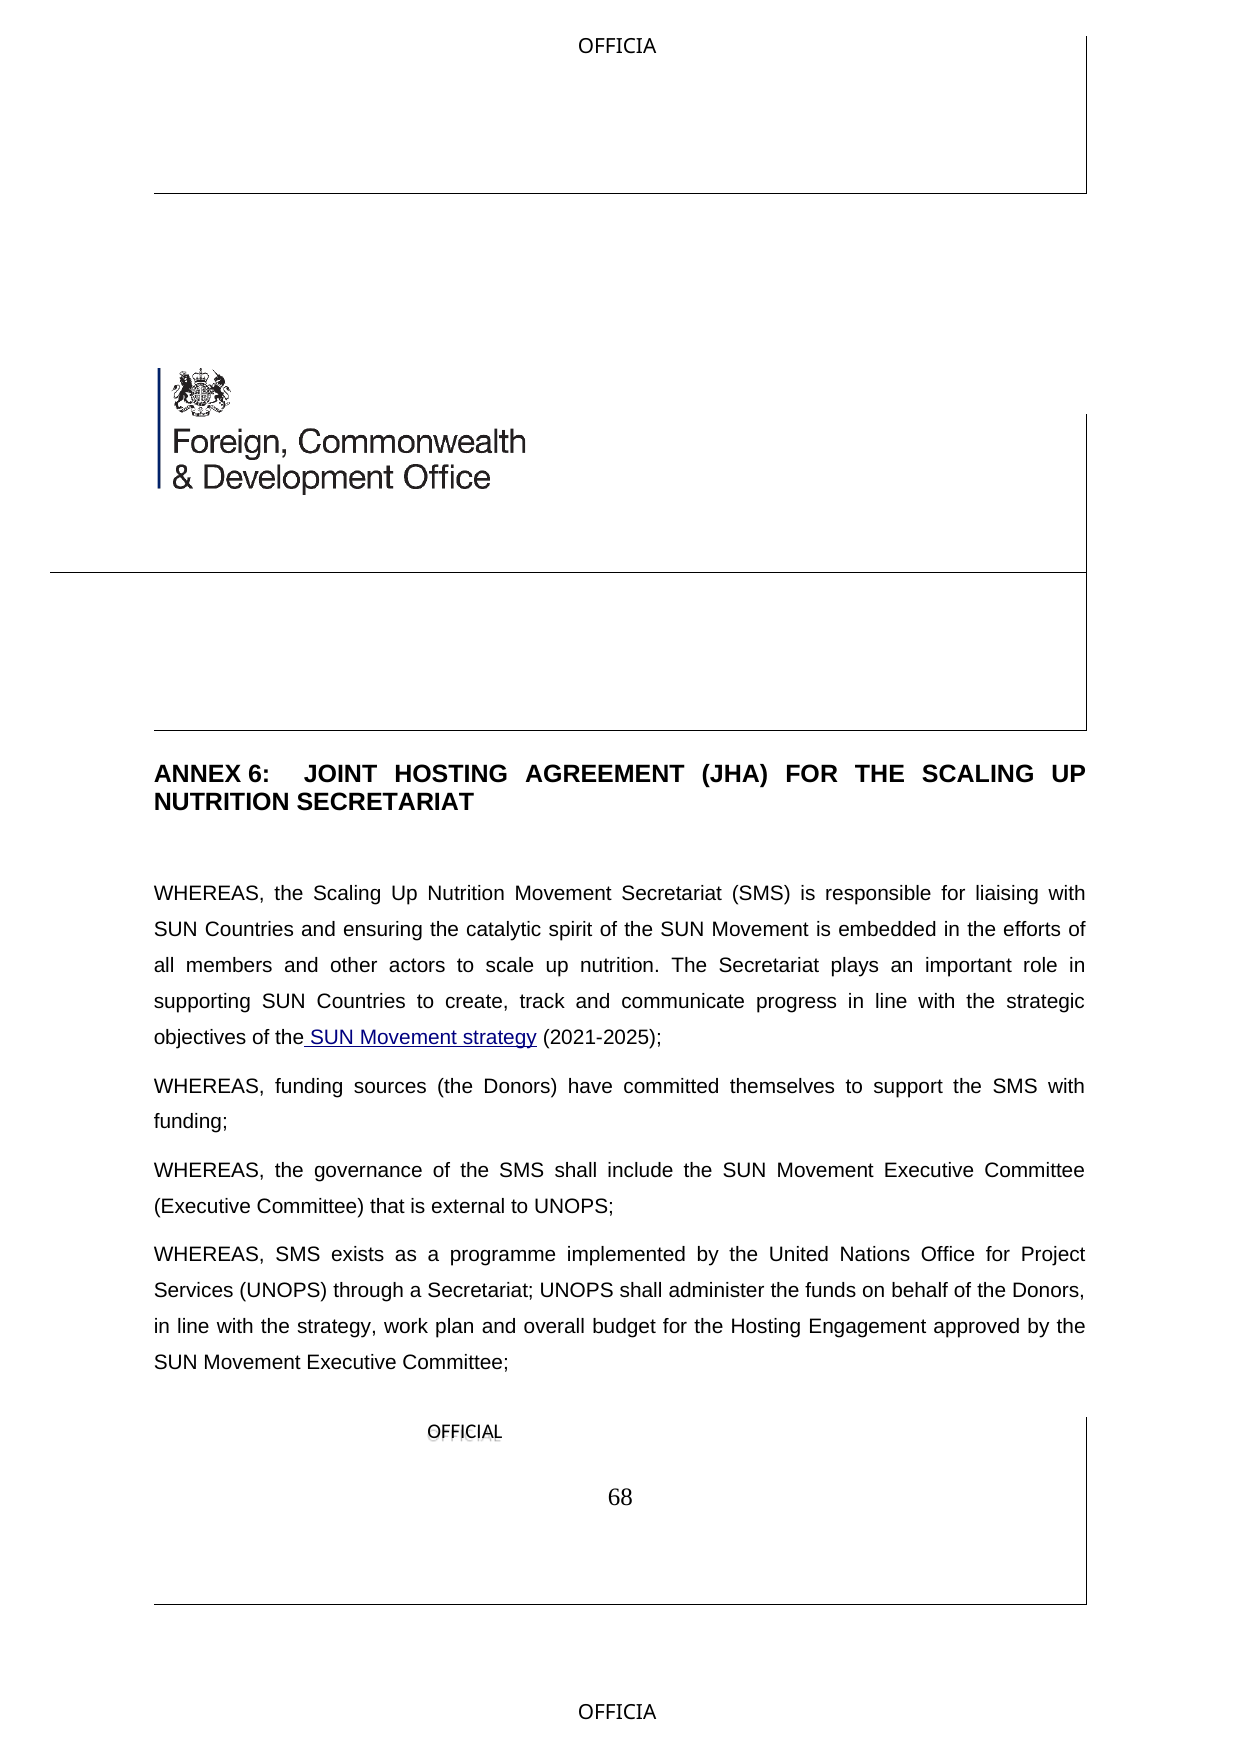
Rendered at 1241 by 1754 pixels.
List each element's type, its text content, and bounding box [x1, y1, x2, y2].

text WHEREAS, funding sources (the Donors) have committed themselves to support the SMS with funding; [153, 1073, 1087, 1133]
text WHEREAS, the governance of the SMS shall include the SUN Movement Executive Committee (Executive Committee) that is external to UNOPS; [153, 1158, 1087, 1218]
subtitle ANNEX 6: JOINT HOSTING AGREEMENT (JHA) FOR THE SCALING UP NUTRITION SECRETARIAT [153, 758, 1087, 816]
text WHEREAS, the Scaling Up Nutrition Movement Secretariat (SMS) is responsible for liaising with SUN Countries and ensuring the catalytic spirit of the SUN Movement is embedded in the efforts of all members and other actors to scale up nutrition. The Secretariat plays an important role in supporting SUN Countries to create, track and communicate progress in line with the strategic objectives of the SUN Movement strategy (2021-2025); [153, 881, 1087, 1049]
text WHEREAS, SMS exists as a programme implemented by the United Nations Office for Project Services (UNOPS) through a Secretariat; UNOPS shall administer the funds on behalf of the Donors, in line with the strategy, work plan and overall budget for the Hosting Engagement approved by the SUN Movement Executive Committee; [153, 1242, 1087, 1374]
